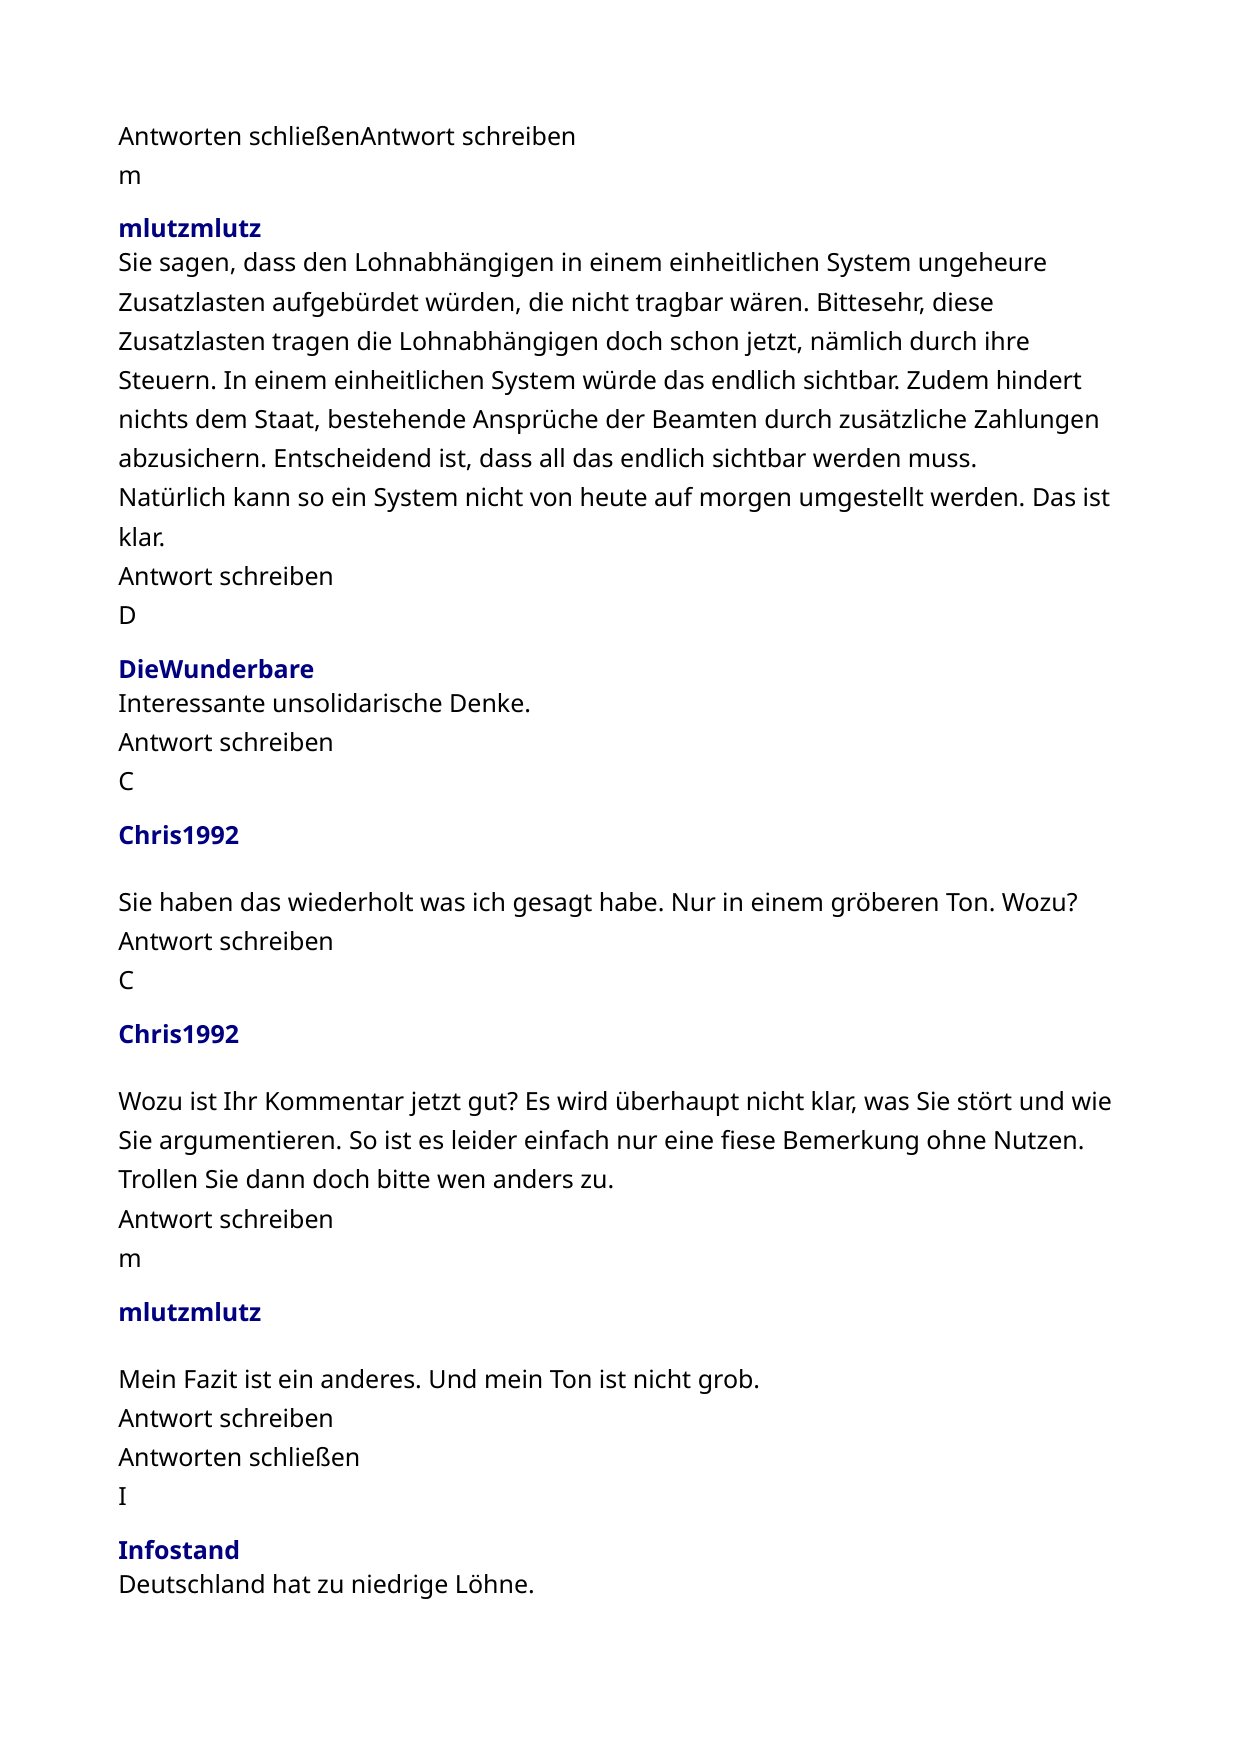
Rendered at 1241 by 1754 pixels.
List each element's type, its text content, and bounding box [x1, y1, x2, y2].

text Antwort schreiben [118, 1201, 1122, 1235]
text Antwort schreiben [118, 724, 1122, 759]
text Wozu ist Ihr Kommentar jetzt gut? Es wird überhaupt nicht klar, was Sie stört und wie Sie argumentieren. So ist es leider einfach nur eine fiese Bemerkung ohne Nutzen. Trollen Sie dann doch bitte wen anders zu. [118, 1084, 1122, 1196]
text Natürlich kann so ein System nicht von heute auf morgen umgestellt werden. Das ist klar. [118, 480, 1122, 553]
subtitle mlutzmlutz [118, 1294, 1122, 1328]
text m [118, 1240, 1122, 1274]
text D [118, 598, 1122, 632]
text Antworten schließen [118, 1439, 1122, 1474]
text Mein Fazit ist ein anderes. Und mein Ton ist nicht grob. [118, 1361, 1122, 1395]
text C [118, 963, 1122, 997]
subtitle Chris1992 [118, 1017, 1122, 1051]
text Antworten schließenAntwort schreiben [118, 118, 1122, 152]
text Antwort schreiben [118, 1400, 1122, 1434]
text Sie haben das wiederholt was ich gesagt habe. Nur in einem gröberen Ton. Wozu? [118, 884, 1122, 919]
text Interessante unsolidarische Denke. [118, 685, 1122, 719]
subtitle DieWunderbare [118, 651, 1122, 685]
subtitle mlutzmlutz [118, 211, 1122, 245]
text Deutschland hat zu niedrige Löhne. [118, 1567, 1122, 1601]
text C [118, 764, 1122, 798]
text Antwort schreiben [118, 924, 1122, 958]
subtitle Infostand [118, 1532, 1122, 1567]
text m [118, 157, 1122, 191]
subtitle Chris1992 [118, 817, 1122, 852]
text Antwort schreiben [118, 558, 1122, 592]
text I [118, 1479, 1122, 1513]
text Sie sagen, dass den Lohnabhängigen in einem einheitlichen System ungeheure Zusatzlasten aufgebürdet würden, die nicht tragbar wären. Bittesehr, diese Zusatzlasten tragen die Lohnabhängigen doch schon jetzt, nämlich durch ihre Steuern. In einem einheitlichen System würde das endlich sichtbar. Zudem hindert nichts dem Staat, bestehende Ansprüche der Beamten durch zusätzliche Zahlungen abzusichern. Entscheidend ist, dass all das endlich sichtbar werden muss. [118, 245, 1122, 475]
